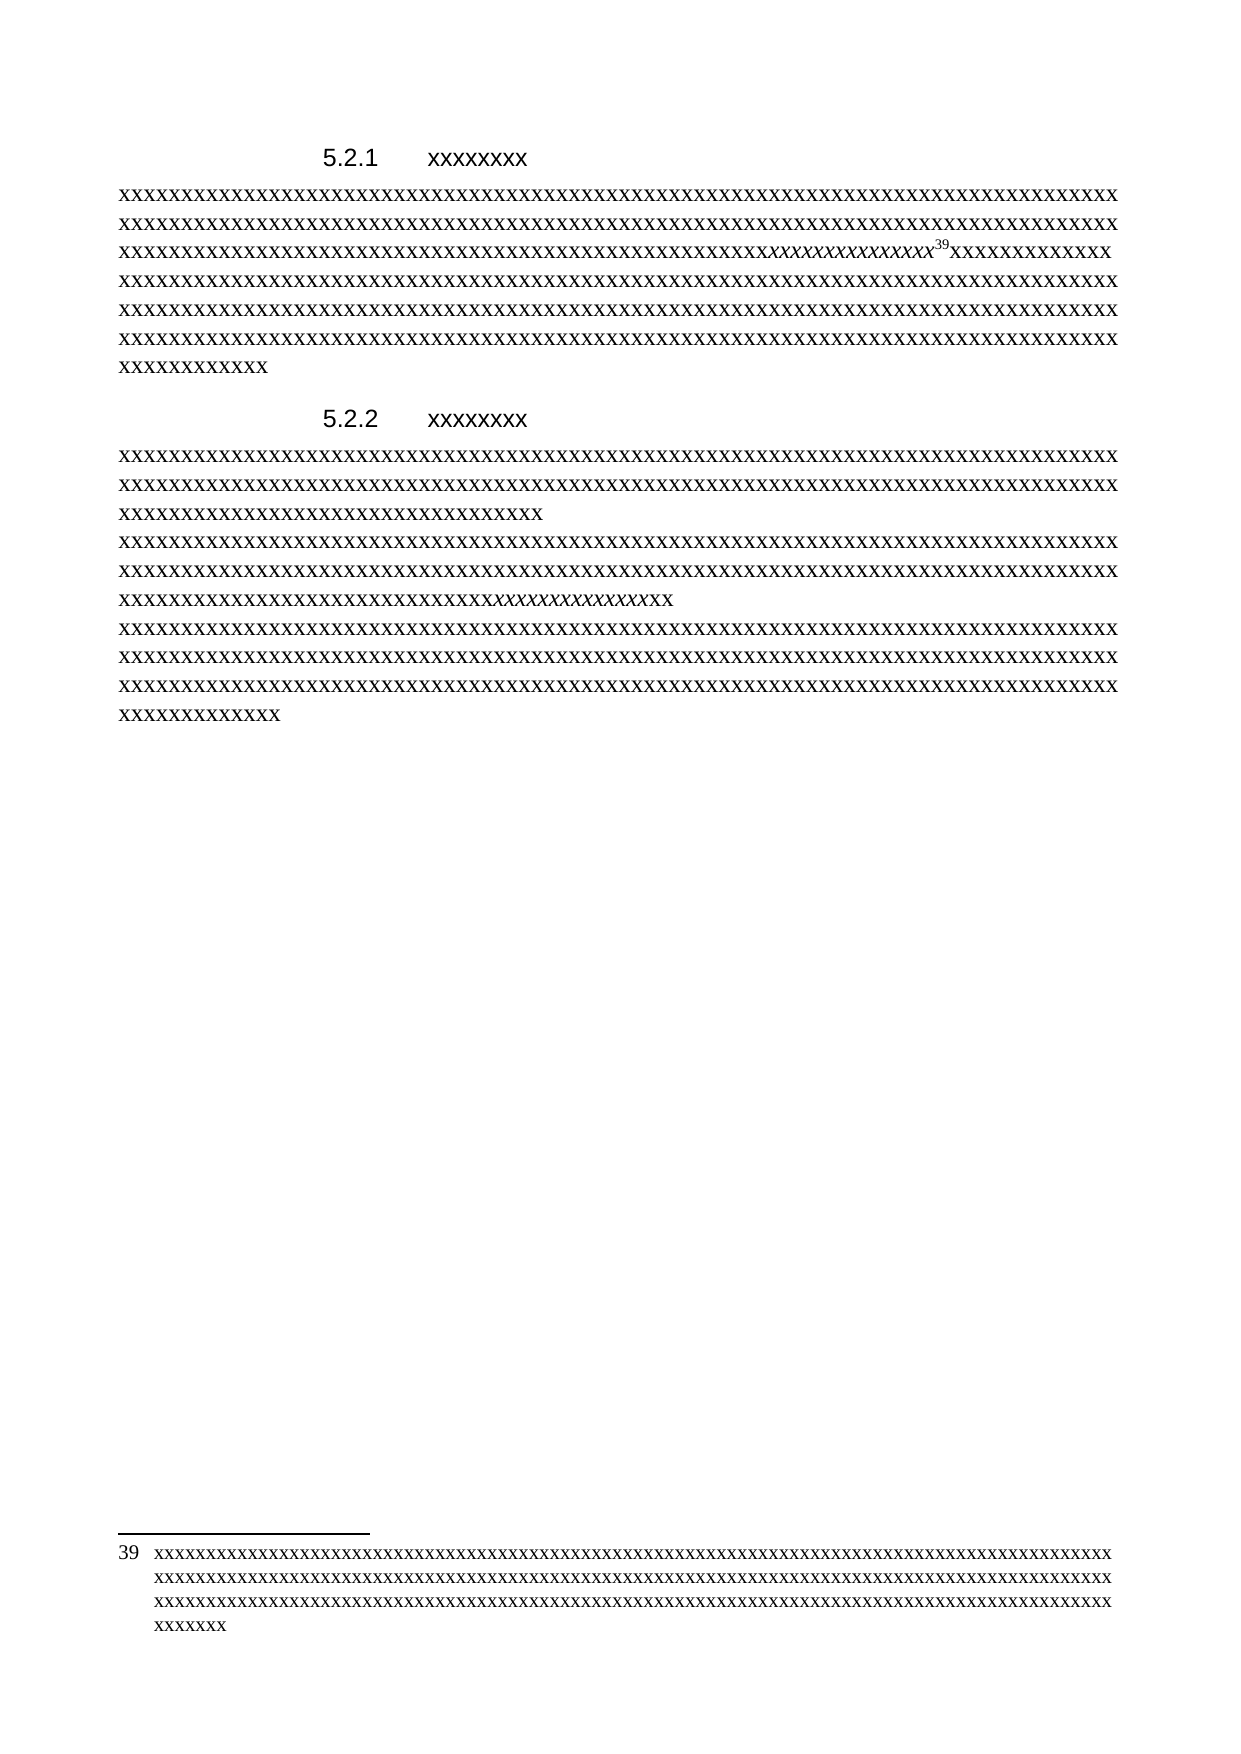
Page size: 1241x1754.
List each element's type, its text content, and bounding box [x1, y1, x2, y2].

text xxxxxxxxxxxxxxxxxxxxxxxxxxxxxxxxxxxxxxxxxxxxxxxxxxxxxxxxxxxxxxxxxxxxxxxxxxxxxxxxxxxxxxxxxxxxxxxxxxxxxxxxxxxxxxxxxxxxxxxxxxxxxxxxxxxxxxxxxxxxxxxxxxxxxxxxxxxxxxxxxxxxxxxxxxxxxxxxxxxxxxxxxxxxxxxxxxxxxxxxxxxxxxxxxxxxxxxxxxxxxxxxxxxxxxxxxxxxxxxxxxxxxxxxxxxxxxxxxxxxxxxxxxxxxxxxxxxxxxxxxxx [118, 1539, 1122, 1636]
text xxxxxxxxxxxxxxxxxxxxxxxxxxxxxxxxxxxxxxxxxxxxxxxxxxxxxxxxxxxxxxxxxxxxxxxxxxxxxxxxxxxxxxxxxxxxxxxxxxxxxxxxxxxxxxxxxxxxxxxxxxxxxxxxxxxxxxxxxxxxxxxxxxxxxxxxxxxxxxxxxxxxxxxxxxxxxxxxxxxxxxxxxxxxxxxxxxxxxxxxxxxxxxxxxxxxxxxxxxxxxxxxxxxxxxxxxxxxxxxxxxxxxxxxxxxxxxxxxxxxxxxxxxxxxxxxxxxxxxxxxxxxxxxxxxxxxxxxxxxxxxxxxxxxxxxxxxxxxxxxxxxxxxxxxxxxxxxxxxxxxxxxxxxxxxxxxxxxxxxxxxxxxxxxxxxxxxxxxxxxxxxxxxxxxxxxxxxxxxxxxxxxxxxxxxxxxxxxxxxxxxxxxxxxxxxxxxxxxxxxxxxxxxxxxxxxxxxxxxxxxxxxxxxxxxxxxxxxxxxxxxxxxxxxxxxx [118, 178, 1122, 379]
subtitle xxxxxxxx [316, 404, 1122, 433]
text xxxxxxxxxxxxxxxxxxxxxxxxxxxxxxxxxxxxxxxxxxxxxxxxxxxxxxxxxxxxxxxxxxxxxxxxxxxxxxxxxxxxxxxxxxxxxxxxxxxxxxxxxxxxxxxxxxxxxxxxxxxxxxxxxxxxxxxxxxxxxxxxxxxxxxxxxxxxxxxxxxxxxxxxxxxxxxxxxxxxxxxxxxxxxxxxxxxxxxxxxxxxxx [118, 526, 1122, 612]
text xxxxxxxxxxxxxxxxxxxxxxxxxxxxxxxxxxxxxxxxxxxxxxxxxxxxxxxxxxxxxxxxxxxxxxxxxxxxxxxxxxxxxxxxxxxxxxxxxxxxxxxxxxxxxxxxxxxxxxxxxxxxxxxxxxxxxxxxxxxxxxxxxxxxxxxxxxxxxxxxxxxxxxxxxxxxxxxxxxxxxxxxxxxxxxxxxx [118, 439, 1122, 526]
text xxxxxxxxxxxxxxxxxxxxxxxxxxxxxxxxxxxxxxxxxxxxxxxxxxxxxxxxxxxxxxxxxxxxxxxxxxxxxxxxxxxxxxxxxxxxxxxxxxxxxxxxxxxxxxxxxxxxxxxxxxxxxxxxxxxxxxxxxxxxxxxxxxxxxxxxxxxxxxxxxxxxxxxxxxxxxxxxxxxxxxxxxxxxxxxxxxxxxxxxxxxxxxxxxxxxxxxxxxxxxxxxxxxxxxxxxxxxxxxxxxxxxxxxxxxxx [118, 612, 1122, 727]
subtitle xxxxxxxx [316, 143, 1122, 172]
